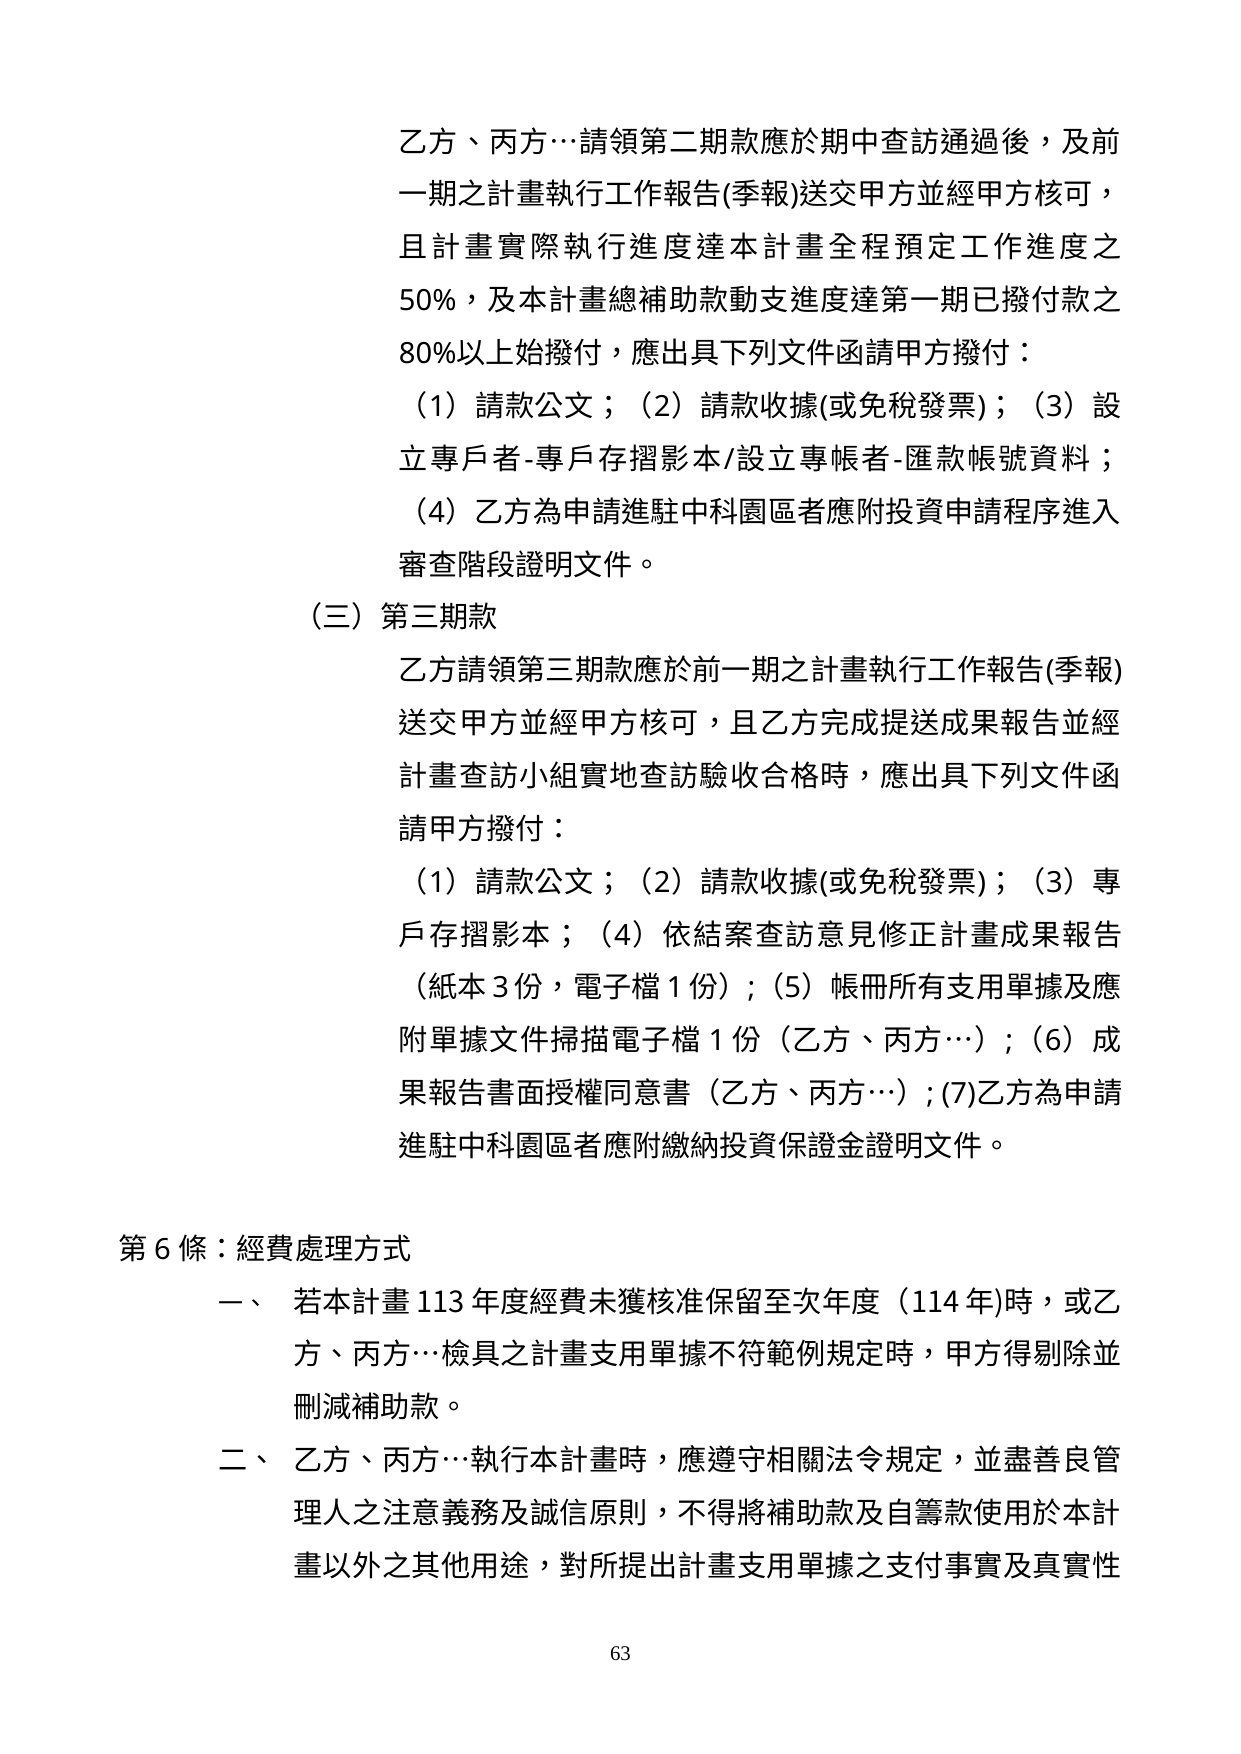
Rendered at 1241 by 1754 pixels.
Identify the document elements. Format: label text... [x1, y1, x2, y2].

list 乙方、丙方…執行本計畫時，應遵守相關法令規定，並盡善良管理人之注意義務及誠信原則，不得將補助款及自籌款使用於本計畫以外之其他用途，對所提出計畫支用單據之支付事實及真實性 [218, 1437, 1122, 1584]
text （1）請款公文；（2）請款收據(或免稅發票)；（3）設立專戶者-專戶存摺影本/設立專帳者-匯款帳號資料；（4）乙方為申請進駐中科園區者應附投資申請程序進入審查階段證明文件。 [399, 382, 1122, 583]
text 乙方、丙方…請領第二期款應於期中查訪通過後，及前一期之計畫執行工作報告(季報)送交甲方並經甲方核可，且計畫實際執行進度達本計畫全程預定工作進度之50%，及本計畫總補助款動支進度達第一期已撥付款之80%以上始撥付，應出具下列文件函請甲方撥付： [399, 118, 1122, 372]
text （1）請款公文；（2）請款收據(或免稅發票)；（3）專戶存摺影本；（4）依結案查訪意見修正計畫成果報告（紙本3份，電子檔1份）;（5）帳冊所有支用單據及應附單據文件掃描電子檔1份（乙方、丙方…）;（6）成果報告書面授權同意書（乙方、丙方…）; (7)乙方為申請進駐中科園區者應附繳納投資保證金證明文件。 [399, 858, 1122, 1165]
text 乙方請領第三期款應於前一期之計畫執行工作報告(季報)送交甲方並經甲方核可，且乙方完成提送成果報告並經計畫查訪小組實地查訪驗收合格時，應出具下列文件函請甲方撥付： [399, 647, 1122, 848]
text 第 6 條：經費處理方式 [118, 1225, 1122, 1268]
list 若本計畫113年度經費未獲核准保留至次年度（114年)時，或乙方、丙方…檢具之計畫支用單據不符範例規定時，甲方得剔除並刪減補助款。 [218, 1278, 1122, 1426]
text （三）第三期款 [293, 594, 1122, 636]
